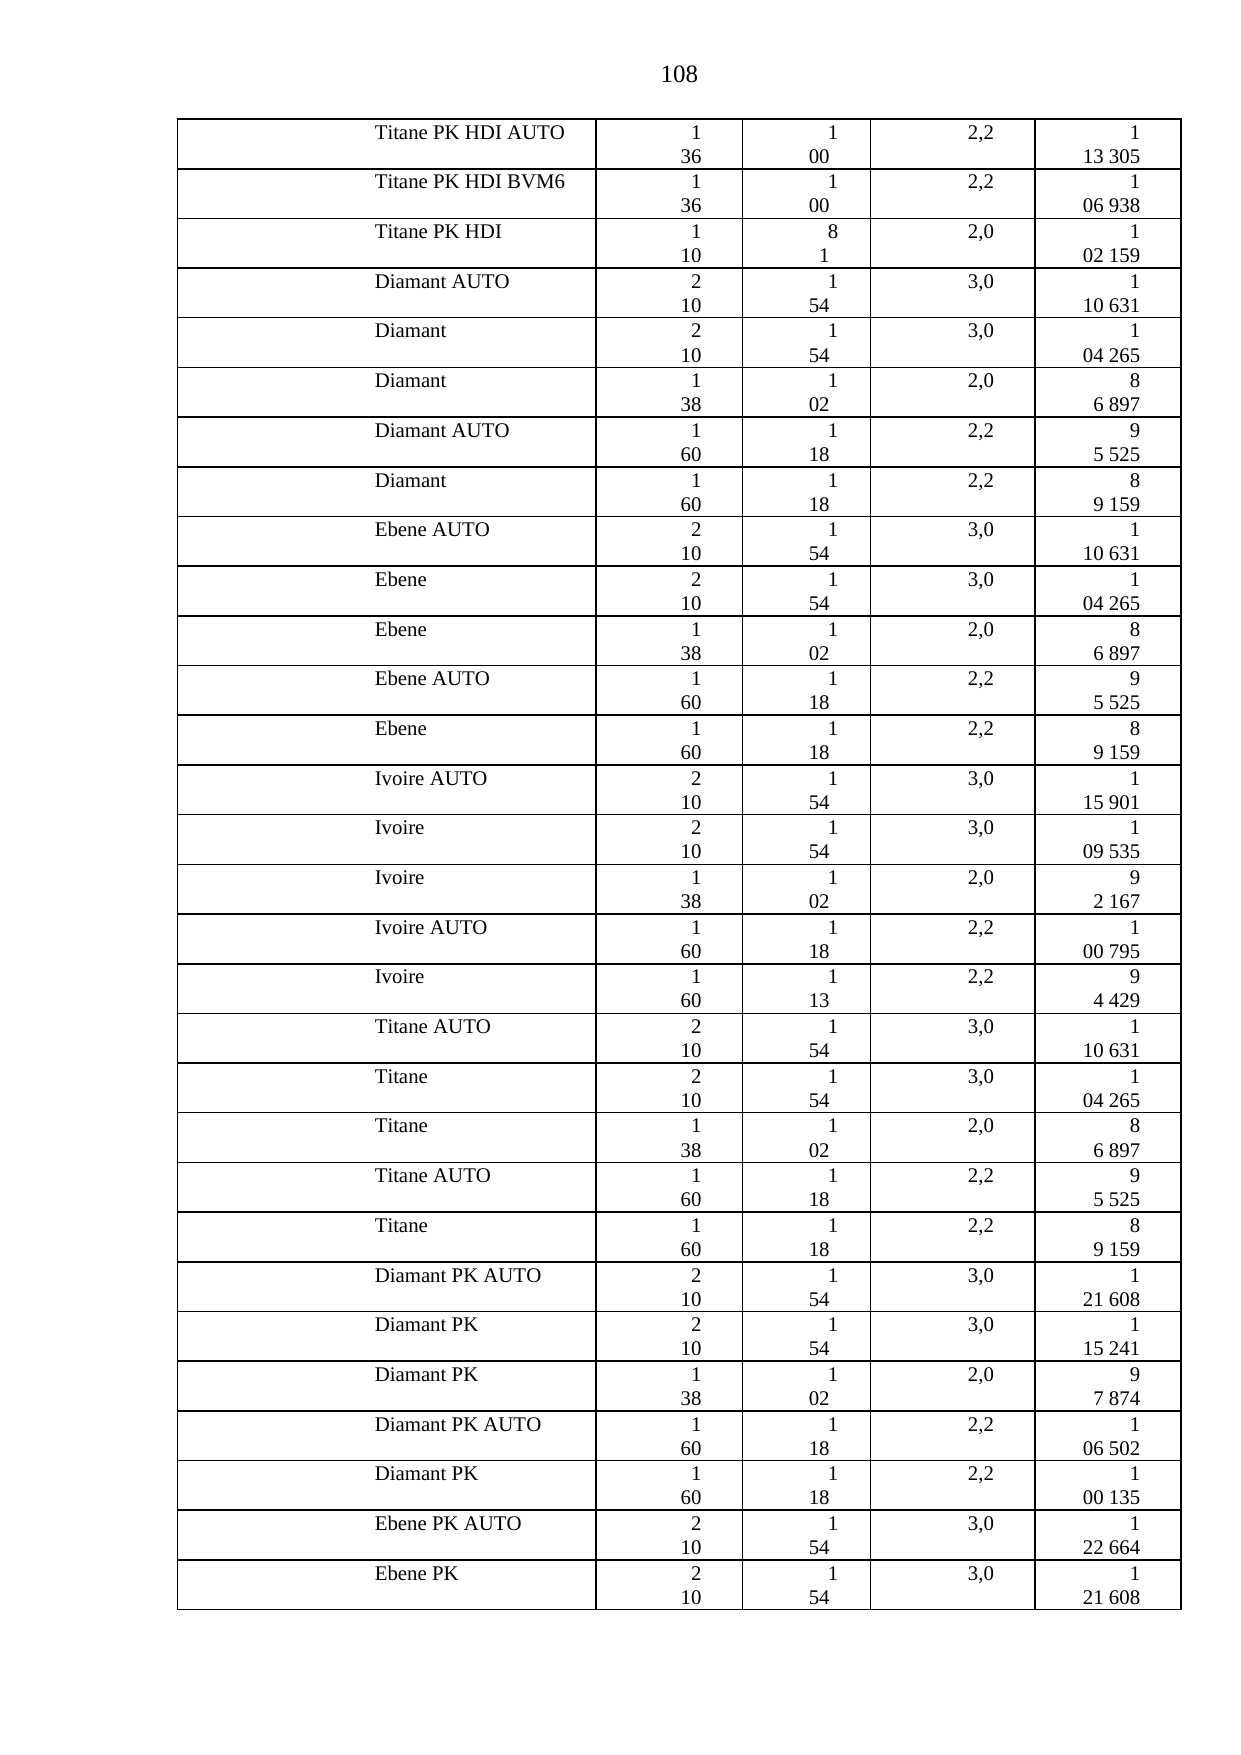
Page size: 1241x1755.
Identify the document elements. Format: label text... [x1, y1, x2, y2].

table_cell 102 [743, 865, 870, 913]
table_cell Ebene AUTO [178, 666, 595, 714]
table_cell 86 897 [1036, 368, 1180, 416]
table_cell Ivoire AUTO [178, 766, 595, 814]
table_cell 118 [743, 1412, 870, 1460]
table_cell 136 [597, 170, 742, 217]
table_cell Diamant PK [178, 1461, 595, 1509]
table_cell 210 [597, 1014, 742, 1062]
table_cell 121 608 [1036, 1561, 1180, 1609]
table_cell 104 265 [1036, 567, 1180, 615]
table_cell 94 429 [1036, 965, 1180, 1012]
table_cell 113 305 [1036, 120, 1180, 168]
table_cell 210 [597, 1561, 742, 1609]
table_cell 118 [743, 1163, 870, 1211]
table_cell 2,2 [871, 915, 1034, 963]
table_cell 104 265 [1036, 318, 1180, 367]
table_cell 102 [743, 617, 870, 665]
table_cell 210 [597, 567, 742, 615]
table_cell 160 [597, 468, 742, 516]
table_cell 138 [597, 1362, 742, 1410]
table_cell Ivoire [178, 965, 595, 1012]
table_cell 3,0 [871, 1014, 1034, 1062]
table_cell 210 [597, 517, 742, 565]
table_cell 3,0 [871, 1312, 1034, 1360]
table_cell Diamant PK AUTO [178, 1263, 595, 1311]
table_cell 121 608 [1036, 1263, 1180, 1311]
table_cell Ebene PK AUTO [178, 1511, 595, 1559]
table_cell 154 [743, 766, 870, 814]
table_cell 138 [597, 368, 742, 416]
table_cell 118 [743, 418, 870, 466]
table_cell 154 [743, 318, 870, 367]
table_cell 210 [597, 1312, 742, 1360]
table_cell 2,2 [871, 418, 1034, 466]
table_cell 106 502 [1036, 1412, 1180, 1460]
table_cell 100 135 [1036, 1461, 1180, 1509]
table_cell 100 795 [1036, 915, 1180, 963]
table_cell 2,2 [871, 1163, 1034, 1211]
table_cell 210 [597, 1511, 742, 1559]
table_cell 3,0 [871, 1263, 1034, 1311]
table_cell 210 [597, 269, 742, 317]
table_cell 95 525 [1036, 1163, 1180, 1211]
table_cell Ebene AUTO [178, 517, 595, 565]
table_cell Titane [178, 1064, 595, 1112]
table_cell 2,2 [871, 1213, 1034, 1261]
table_cell 210 [597, 1263, 742, 1311]
table_cell 138 [597, 617, 742, 665]
table_cell 3,0 [871, 567, 1034, 615]
table_cell 89 159 [1036, 468, 1180, 516]
table_cell 110 [597, 219, 742, 267]
table_cell 136 [597, 120, 742, 168]
table_cell 100 [743, 120, 870, 168]
table_cell Diamant [178, 468, 595, 516]
table_cell 154 [743, 815, 870, 863]
table_cell 2,0 [871, 617, 1034, 665]
table_cell 160 [597, 965, 742, 1012]
table_cell 3,0 [871, 1561, 1034, 1609]
table_cell 2,2 [871, 170, 1034, 217]
table_cell 154 [743, 1064, 870, 1112]
table_cell 138 [597, 1113, 742, 1162]
table_cell 106 938 [1036, 170, 1180, 217]
table_cell 95 525 [1036, 666, 1180, 714]
table_cell Titane PK HDI AUTO [178, 120, 595, 168]
table_cell 2,2 [871, 1412, 1034, 1460]
table_cell 100 [743, 170, 870, 217]
table_cell Diamant [178, 318, 595, 367]
table_cell 3,0 [871, 1064, 1034, 1112]
table_cell 110 631 [1036, 517, 1180, 565]
table_cell 102 [743, 1362, 870, 1410]
table_cell 3,0 [871, 1511, 1034, 1559]
table_cell 113 [743, 965, 870, 1012]
table_cell Diamant PK [178, 1312, 595, 1360]
table_cell 95 525 [1036, 418, 1180, 466]
table_cell 160 [597, 1213, 742, 1261]
table_cell 89 159 [1036, 1213, 1180, 1261]
table_cell Diamant PK AUTO [178, 1412, 595, 1460]
table_cell 2,2 [871, 965, 1034, 1012]
table_cell 110 631 [1036, 269, 1180, 317]
table_cell Ebene [178, 617, 595, 665]
table_cell Diamant AUTO [178, 418, 595, 466]
table_cell 154 [743, 517, 870, 565]
table_cell Diamant PK [178, 1362, 595, 1410]
table_cell 122 664 [1036, 1511, 1180, 1559]
table_cell 118 [743, 716, 870, 764]
table_cell 118 [743, 468, 870, 516]
table_cell 104 265 [1036, 1064, 1180, 1112]
table_cell Ebene [178, 567, 595, 615]
table_cell 210 [597, 318, 742, 367]
table_cell 3,0 [871, 318, 1034, 367]
table_cell Ebene PK [178, 1561, 595, 1609]
table_cell Titane [178, 1113, 595, 1162]
table_cell 2,2 [871, 1461, 1034, 1509]
table_cell 3,0 [871, 766, 1034, 814]
table_cell 2,0 [871, 1113, 1034, 1162]
table_cell 97 874 [1036, 1362, 1180, 1410]
table_cell 2,0 [871, 1362, 1034, 1410]
table_cell 115 901 [1036, 766, 1180, 814]
table_cell 160 [597, 1461, 742, 1509]
table_cell 2,0 [871, 865, 1034, 913]
table_cell 160 [597, 1412, 742, 1460]
table_cell 2,2 [871, 468, 1034, 516]
table_cell 102 [743, 368, 870, 416]
table_cell 3,0 [871, 815, 1034, 863]
table_cell 160 [597, 716, 742, 764]
table_cell 160 [597, 418, 742, 466]
table_cell 2,2 [871, 716, 1034, 764]
table_cell 109 535 [1036, 815, 1180, 863]
table_cell 118 [743, 915, 870, 963]
table_cell Ebene [178, 716, 595, 764]
table_cell 89 159 [1036, 716, 1180, 764]
table_cell 154 [743, 269, 870, 317]
table_cell 210 [597, 1064, 742, 1112]
table_cell 160 [597, 1163, 742, 1211]
table_cell 210 [597, 766, 742, 814]
table_cell Ivoire AUTO [178, 915, 595, 963]
table_cell 118 [743, 1213, 870, 1261]
table_cell 118 [743, 666, 870, 714]
table_cell Titane PK HDI BVM6 [178, 170, 595, 217]
table_cell 110 631 [1036, 1014, 1180, 1062]
table_cell 92 167 [1036, 865, 1180, 913]
table_cell 3,0 [871, 517, 1034, 565]
table_cell 160 [597, 666, 742, 714]
table_cell 210 [597, 815, 742, 863]
table_cell 2,0 [871, 219, 1034, 267]
table_cell 86 897 [1036, 1113, 1180, 1162]
table_cell 2,0 [871, 368, 1034, 416]
table_cell Ivoire [178, 865, 595, 913]
table_cell Diamant [178, 368, 595, 416]
table_cell Diamant AUTO [178, 269, 595, 317]
table_cell 86 897 [1036, 617, 1180, 665]
table_cell Ivoire [178, 815, 595, 863]
table_cell 154 [743, 1263, 870, 1311]
table_cell Titane AUTO [178, 1014, 595, 1062]
table_cell Titane PK HDI [178, 219, 595, 267]
table_cell 2,2 [871, 120, 1034, 168]
table_cell 2,2 [871, 666, 1034, 714]
table_cell 102 [743, 1113, 870, 1162]
table_cell 102 159 [1036, 219, 1180, 267]
table_cell Titane [178, 1213, 595, 1261]
table_cell 81 [743, 219, 870, 267]
table_cell 154 [743, 1014, 870, 1062]
table_cell 154 [743, 567, 870, 615]
table_cell Titane AUTO [178, 1163, 595, 1211]
table_cell 115 241 [1036, 1312, 1180, 1360]
table_cell 154 [743, 1561, 870, 1609]
table_cell 138 [597, 865, 742, 913]
table_cell 3,0 [871, 269, 1034, 317]
table_cell 154 [743, 1312, 870, 1360]
table_cell 154 [743, 1511, 870, 1559]
table_cell 118 [743, 1461, 870, 1509]
table_cell 160 [597, 915, 742, 963]
